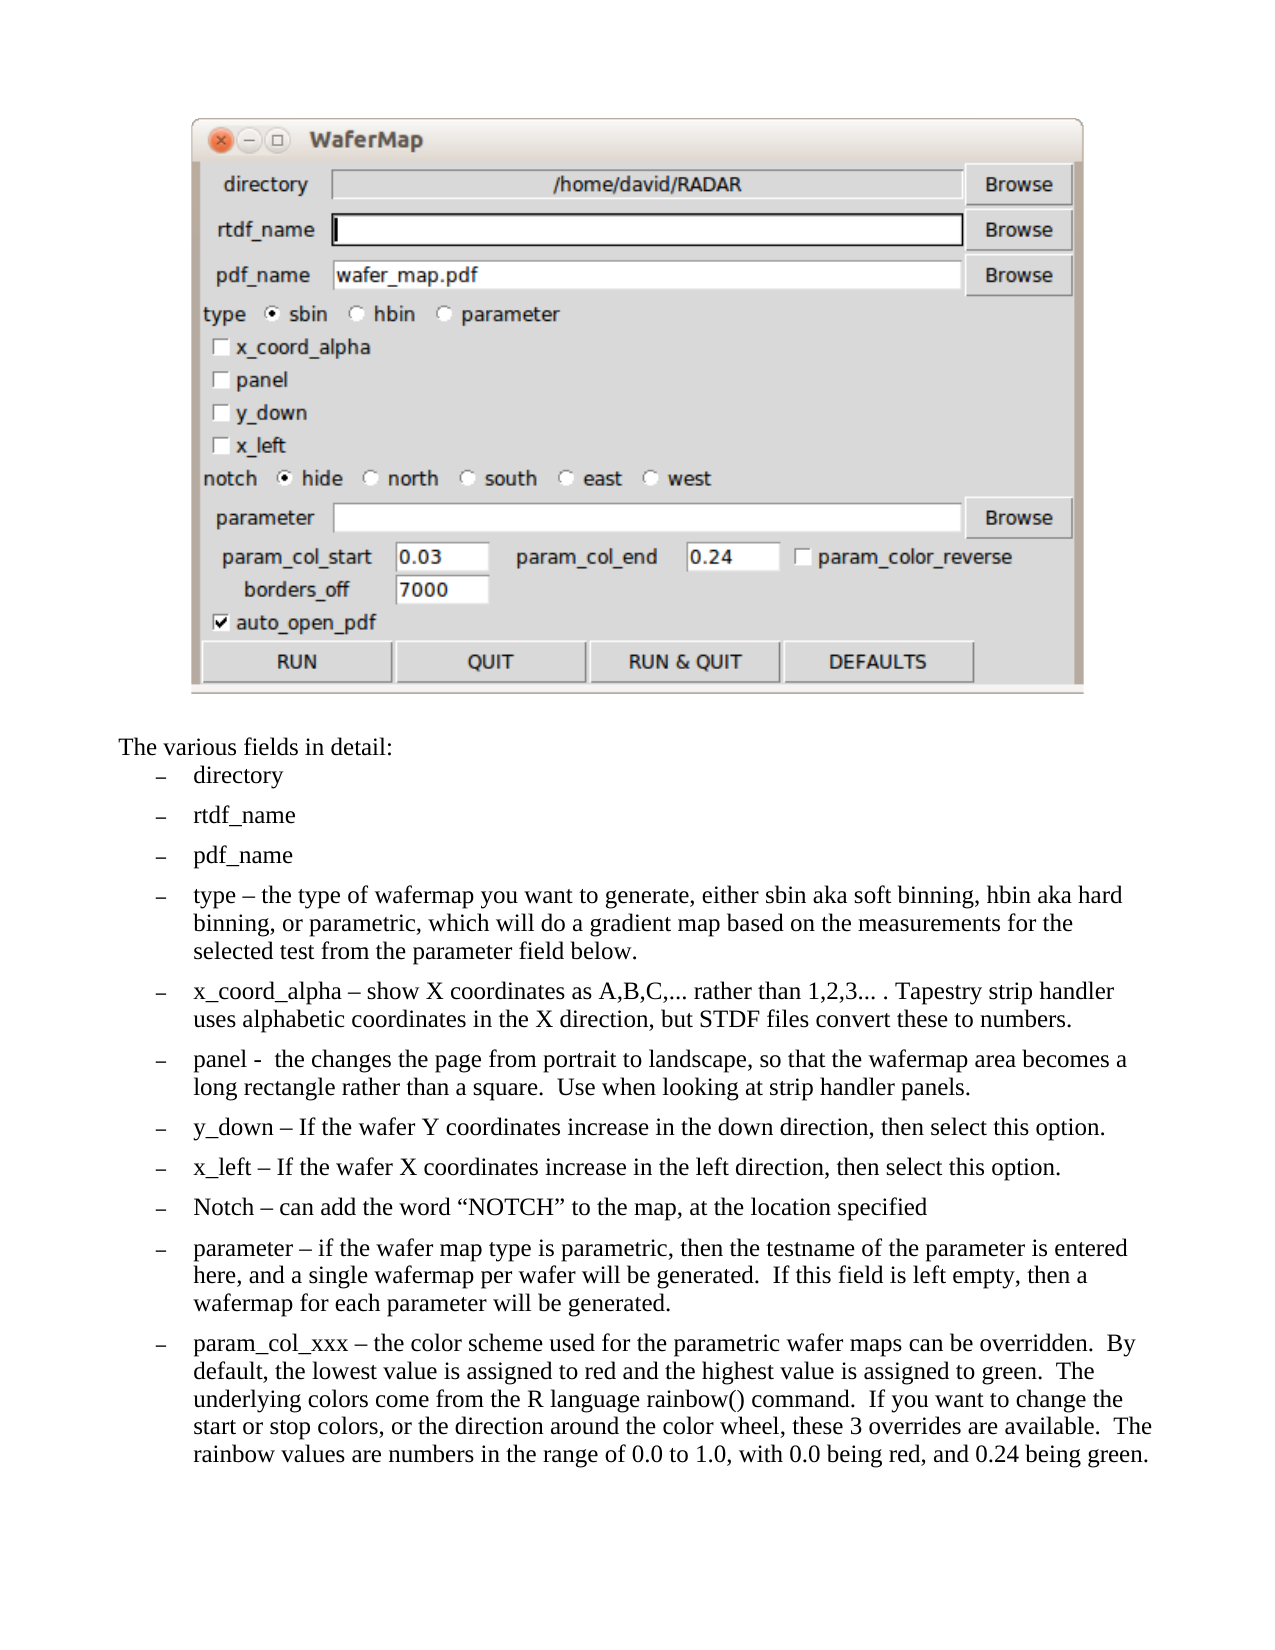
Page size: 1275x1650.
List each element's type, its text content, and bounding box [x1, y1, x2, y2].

picture [191, 118, 1084, 694]
list type – the type of wafermap you want to generate, either sbin aka soft binning, hbin aka hard binning, or parametric, which will do a gradient map based on the measurements for the selected test from the parameter field below. [156, 882, 1157, 965]
list panel - the changes the page from portrait to landscape, so that the wafermap area becomes a long rectangle rather than a square. Use when looking at strip handler panels. [156, 1045, 1157, 1101]
list parameter – if the wafer map type is parametric, then the testname of the parameter is entered here, and a single wafermap per wafer will be generated. If this field is left empty, then a wafermap for each parameter will be generated. [156, 1234, 1157, 1317]
list Notch – can add the word “NOTCH” to the map, at the location specified [156, 1193, 1157, 1221]
text The various fields in detail: [118, 733, 1157, 761]
list y_down – If the wafer Y coordinates increase in the down direction, then select this option. [156, 1113, 1157, 1141]
list directory [156, 761, 1157, 789]
list x_coord_alpha – show X coordinates as A,B,C,... rather than 1,2,3... . Tapestry strip handler uses alphabetic coordinates in the X direction, but STDF files convert these to numbers. [156, 977, 1157, 1033]
list pdf_name [156, 841, 1157, 869]
list param_col_xxx – the color scheme used for the parametric wafer maps can be overridden. By default, the lowest value is assigned to red and the highest value is assigned to green. The underlying colors come from the R language rainbow() command. If you want to change the start or stop colors, or the direction around the color wheel, these 3 overrides are available. The rainbow values are numbers in the range of 0.0 to 1.0, with 0.0 being red, and 0.24 being green. [156, 1329, 1157, 1468]
list x_left – If the wafer X coordinates increase in the left direction, then select this option. [156, 1153, 1157, 1181]
list rtdf_name [156, 801, 1157, 829]
